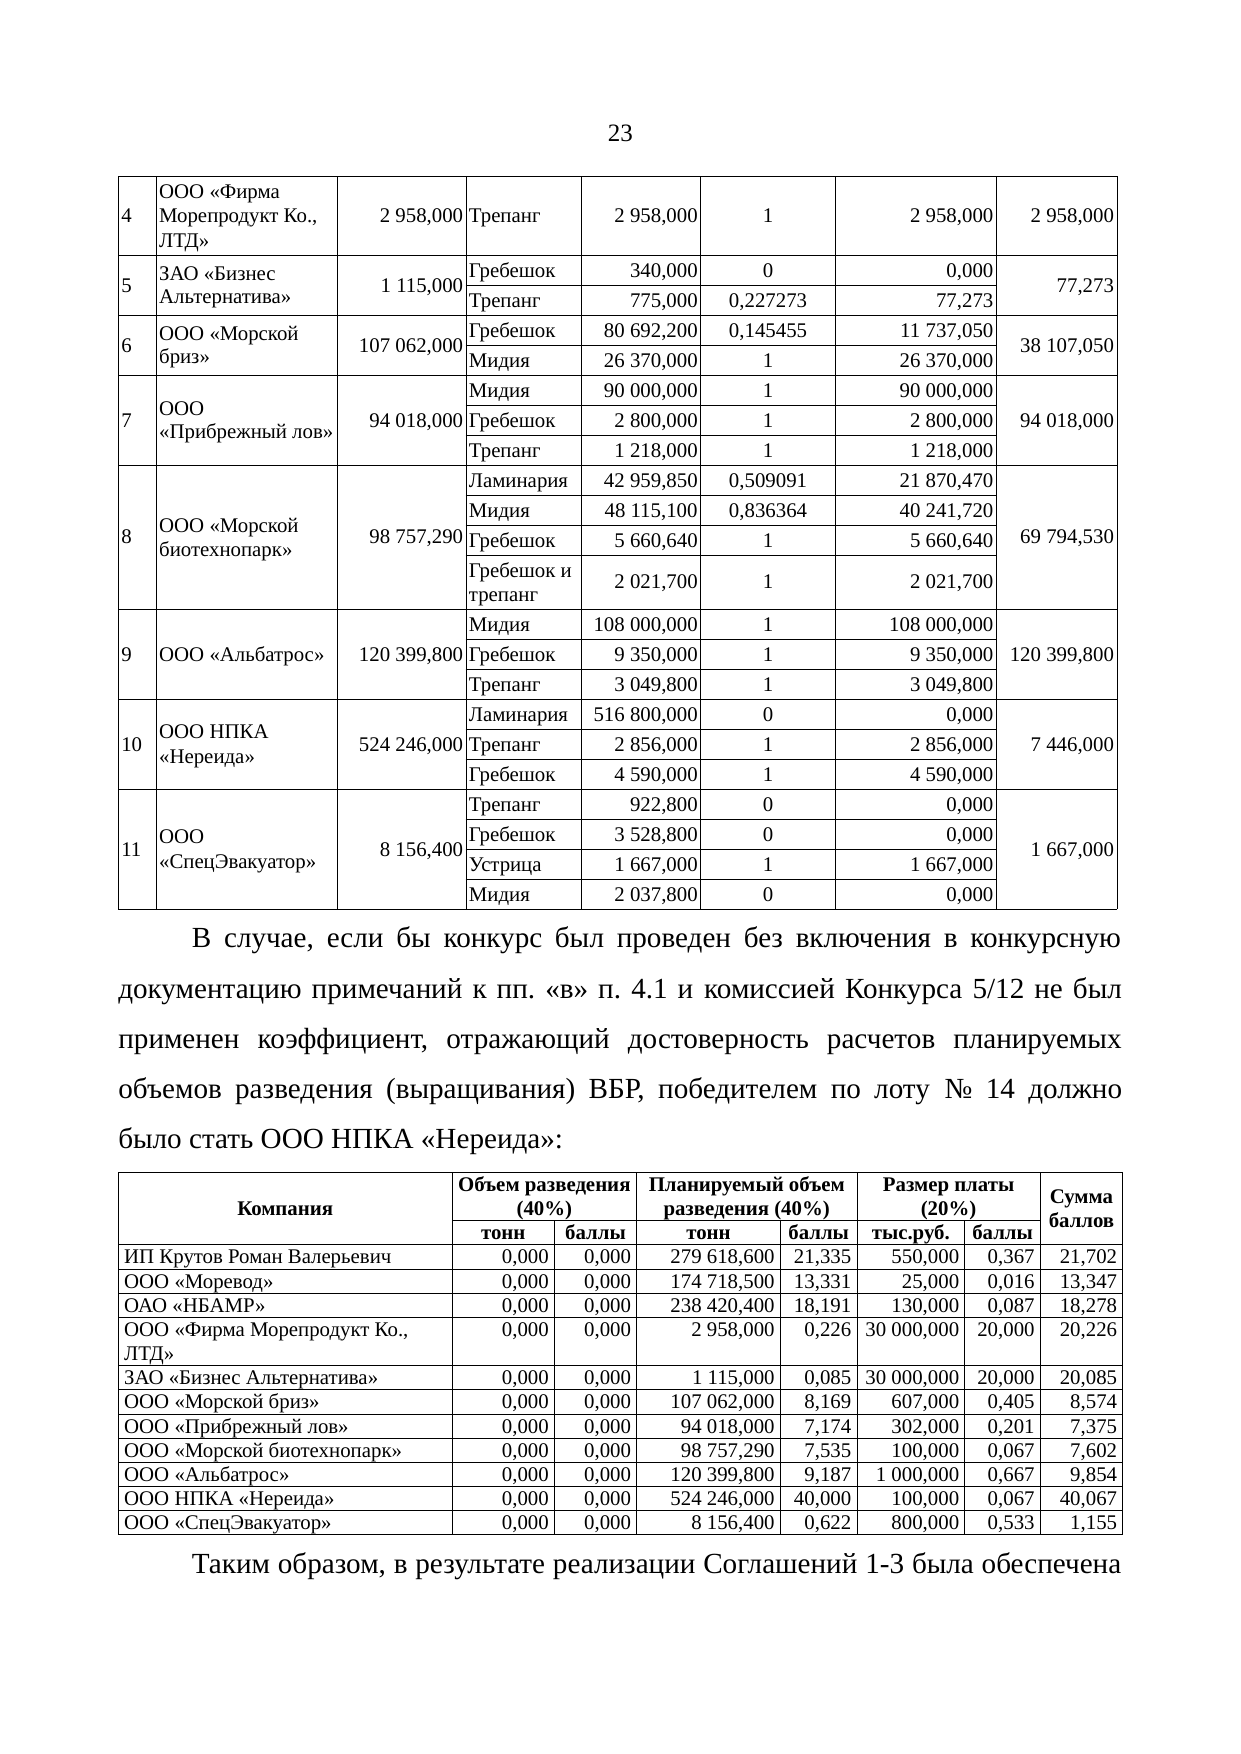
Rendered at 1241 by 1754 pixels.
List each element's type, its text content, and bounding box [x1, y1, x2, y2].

table_cell Трепанг [467, 670, 581, 698]
table_cell ЗАО «Бизнес Альтернатива» [157, 256, 337, 314]
table_cell 238 420,400 [637, 1294, 780, 1317]
table_cell 4 [119, 177, 156, 254]
table_cell 1 [701, 526, 835, 554]
table_cell 607,000 [858, 1390, 964, 1413]
table_cell 2 037,800 [582, 880, 700, 908]
table_cell 2 800,000 [836, 406, 996, 434]
table_cell 0,000 [555, 1415, 636, 1438]
table_cell 0,000 [453, 1511, 554, 1534]
table_cell 6 [119, 316, 156, 374]
table_cell 80 692,200 [582, 316, 700, 344]
table_cell 0,145455 [701, 316, 835, 344]
table_cell 30 000,000 [858, 1318, 964, 1365]
table_cell 1 [701, 346, 835, 374]
table_cell 0,509091 [701, 466, 835, 494]
table_cell 10 [119, 700, 156, 788]
table_cell 4 590,000 [836, 760, 996, 788]
table_cell 0,000 [453, 1390, 554, 1413]
table_cell 2 958,000 [637, 1318, 780, 1365]
table_cell 0,000 [453, 1463, 554, 1486]
table_cell 107 062,000 [338, 316, 466, 374]
table_cell 0,000 [555, 1511, 636, 1534]
table_cell 0,000 [453, 1294, 554, 1317]
table_cell Мидия [467, 376, 581, 404]
table_cell ООО «Альбатрос» [119, 1463, 452, 1486]
table_cell 775,000 [582, 286, 700, 314]
table_cell 94 018,000 [338, 376, 466, 464]
table_cell ООО «Морской биотехнопарк» [157, 466, 337, 608]
table_cell 0,405 [965, 1390, 1040, 1413]
table_cell 0,367 [965, 1245, 1040, 1268]
table_cell 2 958,000 [997, 177, 1117, 254]
table_cell 11 [119, 790, 156, 908]
table_cell 120 399,800 [338, 610, 466, 698]
table_cell 0,067 [965, 1439, 1040, 1462]
table_cell 13,347 [1041, 1270, 1122, 1293]
table_cell 3 049,800 [582, 670, 700, 698]
table_cell ООО «Альбатрос» [157, 610, 337, 698]
table_cell 0,000 [555, 1463, 636, 1486]
table_cell 2 021,700 [836, 556, 996, 608]
table_cell 40 241,720 [836, 496, 996, 524]
table_cell ООО «Морской биотехнопарк» [119, 1439, 452, 1462]
table_cell Гребешок [467, 316, 581, 344]
table_cell Трепанг [467, 730, 581, 758]
table_cell 516 800,000 [582, 700, 700, 728]
table_cell ООО «Морской бриз» [119, 1390, 452, 1413]
table_cell 0,836364 [701, 496, 835, 524]
table_cell 40,000 [781, 1487, 857, 1510]
table_cell 13,331 [781, 1270, 857, 1293]
table_cell 1 [701, 760, 835, 788]
table_cell Устрица [467, 850, 581, 878]
table_cell 20,085 [1041, 1366, 1122, 1389]
table_cell 0,000 [555, 1245, 636, 1268]
table_cell 4 590,000 [582, 760, 700, 788]
table_cell 0,000 [453, 1487, 554, 1510]
table_header Компания [119, 1173, 452, 1244]
table_cell Гребешок [467, 760, 581, 788]
table_cell 1 218,000 [836, 436, 996, 464]
text В случае, если бы конкурс был проведен без включения в конкурсную документацию примечаний к пп. «в» п. 4.1 и комиссией Конкурса 5/12 не был применен коэффициент, отражающий достоверность расчетов планируемых объемов разведения (выращивания) ВБР, победителем по лоту № 14 должно было стать ООО НПКА «Нереида»: [118, 920, 1122, 1155]
table_cell 524 246,000 [637, 1487, 780, 1510]
table_cell 0,201 [965, 1415, 1040, 1438]
table_cell 1 218,000 [582, 436, 700, 464]
table_cell 0,000 [555, 1318, 636, 1365]
table_cell 340,000 [582, 256, 700, 284]
table_cell 8 [119, 466, 156, 608]
table_cell 1 115,000 [637, 1366, 780, 1389]
table_cell 5 [119, 256, 156, 314]
table_cell Трепанг [467, 177, 581, 254]
table_cell 20,000 [965, 1366, 1040, 1389]
table_cell 0,000 [453, 1318, 554, 1365]
table_cell Гребешок [467, 256, 581, 284]
table_cell 0,000 [555, 1487, 636, 1510]
table_cell 279 618,600 [637, 1245, 780, 1268]
table_cell 0,227273 [701, 286, 835, 314]
table_cell 7,375 [1041, 1415, 1122, 1438]
table_cell 174 718,500 [637, 1270, 780, 1293]
table_cell 0,000 [836, 790, 996, 818]
table_cell Трепанг [467, 286, 581, 314]
table_cell 1 667,000 [997, 790, 1117, 908]
table_cell 21 870,470 [836, 466, 996, 494]
table_cell 18,278 [1041, 1294, 1122, 1317]
table_cell 30 000,000 [858, 1366, 964, 1389]
table_cell 9 350,000 [582, 640, 700, 668]
table_cell 100,000 [858, 1487, 964, 1510]
table_cell 1 [701, 610, 835, 638]
table_cell 9 350,000 [836, 640, 996, 668]
table_cell 7 446,000 [997, 700, 1117, 788]
table_cell 3 528,800 [582, 820, 700, 848]
table_cell 5 660,640 [582, 526, 700, 554]
table_cell 108 000,000 [582, 610, 700, 638]
table_cell 0 [701, 790, 835, 818]
table_cell Гребешок [467, 526, 581, 554]
table_cell 1 000,000 [858, 1463, 964, 1486]
table_cell 302,000 [858, 1415, 964, 1438]
table_cell Мидия [467, 496, 581, 524]
table_cell 108 000,000 [836, 610, 996, 638]
table_cell 0,000 [453, 1245, 554, 1268]
table_cell 26 370,000 [836, 346, 996, 374]
table_header Объем разведения (40%) [453, 1173, 636, 1220]
table_cell 1 [701, 640, 835, 668]
table_cell 2 856,000 [582, 730, 700, 758]
table_cell 0,000 [555, 1294, 636, 1317]
table_cell Мидия [467, 880, 581, 908]
table_cell Ламинария [467, 466, 581, 494]
table_cell тонн [453, 1221, 554, 1244]
table_cell 1 [701, 730, 835, 758]
table_cell 1 [701, 436, 835, 464]
table_cell 42 959,850 [582, 466, 700, 494]
table_cell 90 000,000 [836, 376, 996, 404]
table_cell 1 [701, 376, 835, 404]
table_cell 9,854 [1041, 1463, 1122, 1486]
table_header Планируемый объем разведения (40%) [637, 1173, 857, 1220]
table_cell Мидия [467, 346, 581, 374]
table_cell 0 [701, 820, 835, 848]
table_cell 7,535 [781, 1439, 857, 1462]
table_cell 21,335 [781, 1245, 857, 1268]
table_cell 20,000 [965, 1318, 1040, 1365]
table_cell 5 660,640 [836, 526, 996, 554]
table_cell тыс.руб. [858, 1221, 964, 1244]
table_cell 7 [119, 376, 156, 464]
table_cell баллы [781, 1221, 857, 1244]
table_cell Ламинария [467, 700, 581, 728]
table_cell ЗАО «Бизнес Альтернатива» [119, 1366, 452, 1389]
table_cell 98 757,290 [637, 1439, 780, 1462]
table_cell 2 958,000 [338, 177, 466, 254]
table_cell 2 800,000 [582, 406, 700, 434]
table_cell 100,000 [858, 1439, 964, 1462]
table_cell 120 399,800 [997, 610, 1117, 698]
table_cell 0,000 [555, 1270, 636, 1293]
table_cell ООО «Фирма Морепродукт Ко., ЛТД» [157, 177, 337, 254]
table_cell 0,067 [965, 1487, 1040, 1510]
table_cell 0,000 [453, 1366, 554, 1389]
table_cell 3 049,800 [836, 670, 996, 698]
table_cell 2 021,700 [582, 556, 700, 608]
table_cell 0,087 [965, 1294, 1040, 1317]
table_cell ООО «СпецЭвакуатор» [157, 790, 337, 908]
table_cell 77,273 [836, 286, 996, 314]
table_cell баллы [965, 1221, 1040, 1244]
table_cell 1,155 [1041, 1511, 1122, 1534]
table_cell Трепанг [467, 436, 581, 464]
table_cell ОАО «НБАМР» [119, 1294, 452, 1317]
table_cell ООО НПКА «Нереида» [157, 700, 337, 788]
table_cell 8,169 [781, 1390, 857, 1413]
table_cell Трепанг [467, 790, 581, 818]
table_header Сумма баллов [1041, 1173, 1122, 1244]
table_cell 11 737,050 [836, 316, 996, 344]
table_cell 1 [701, 177, 835, 254]
table_cell 2 958,000 [836, 177, 996, 254]
table_cell 94 018,000 [637, 1415, 780, 1438]
table_cell 2 856,000 [836, 730, 996, 758]
table_cell 0,000 [453, 1439, 554, 1462]
table_cell 1 667,000 [836, 850, 996, 878]
table_cell Гребешок [467, 406, 581, 434]
table_cell 1 115,000 [338, 256, 466, 314]
table_cell 90 000,000 [582, 376, 700, 404]
table_cell Гребешок [467, 820, 581, 848]
table_cell 0,667 [965, 1463, 1040, 1486]
table_cell 69 794,530 [997, 466, 1117, 608]
text Таким образом, в результате реализации Соглашений 1-3 была обеспечена [118, 1546, 1122, 1580]
table_cell 550,000 [858, 1245, 964, 1268]
table_cell 0 [701, 880, 835, 908]
table_cell 130,000 [858, 1294, 964, 1317]
table_cell ООО НПКА «Нереида» [119, 1487, 452, 1510]
table_cell ООО «Фирма Морепродукт Ко., ЛТД» [119, 1318, 452, 1365]
table_cell 1 [701, 850, 835, 878]
table_cell 0,533 [965, 1511, 1040, 1534]
table_header Размер платы (20%) [858, 1173, 1040, 1220]
table_cell Гребешок [467, 640, 581, 668]
table_cell ООО «Прибрежный лов» [119, 1415, 452, 1438]
table_cell 98 757,290 [338, 466, 466, 608]
table_cell 0,000 [836, 256, 996, 284]
table_cell 7,174 [781, 1415, 857, 1438]
table_cell 2 958,000 [582, 177, 700, 254]
table_cell 9 [119, 610, 156, 698]
table_cell 0,622 [781, 1511, 857, 1534]
table_cell ИП Крутов Роман Валерьевич [119, 1245, 452, 1268]
table_cell 0,000 [555, 1390, 636, 1413]
table_cell 0,000 [453, 1270, 554, 1293]
table_cell 524 246,000 [338, 700, 466, 788]
table_cell 8 156,400 [637, 1511, 780, 1534]
table_cell 0,000 [836, 700, 996, 728]
table_cell 0,226 [781, 1318, 857, 1365]
table_cell 0,016 [965, 1270, 1040, 1293]
table_cell 7,602 [1041, 1439, 1122, 1462]
table_cell ООО «Прибрежный лов» [157, 376, 337, 464]
table_cell Гребешок и трепанг [467, 556, 581, 608]
table_cell 0,000 [555, 1366, 636, 1389]
table_cell 0,000 [836, 820, 996, 848]
table_cell 40,067 [1041, 1487, 1122, 1510]
table_cell 800,000 [858, 1511, 964, 1534]
table_cell 21,702 [1041, 1245, 1122, 1268]
table_cell 922,800 [582, 790, 700, 818]
table_cell 20,226 [1041, 1318, 1122, 1365]
table_cell 8,574 [1041, 1390, 1122, 1413]
table_cell 77,273 [997, 256, 1117, 314]
table_cell ООО «Моревод» [119, 1270, 452, 1293]
table_cell 38 107,050 [997, 316, 1117, 374]
table_cell 1 [701, 670, 835, 698]
table_cell 0 [701, 700, 835, 728]
table_cell 1 667,000 [582, 850, 700, 878]
table_cell 8 156,400 [338, 790, 466, 908]
table_cell 107 062,000 [637, 1390, 780, 1413]
table_cell ООО «Морской бриз» [157, 316, 337, 374]
table_cell 0,000 [453, 1415, 554, 1438]
table_cell 0 [701, 256, 835, 284]
table_cell тонн [637, 1221, 780, 1244]
table_cell Мидия [467, 610, 581, 638]
table_cell 18,191 [781, 1294, 857, 1317]
table_cell 120 399,800 [637, 1463, 780, 1486]
table_cell 1 [701, 406, 835, 434]
table_cell 94 018,000 [997, 376, 1117, 464]
table_cell 9,187 [781, 1463, 857, 1486]
table_cell 0,000 [836, 880, 996, 908]
table_cell 26 370,000 [582, 346, 700, 374]
table_cell баллы [555, 1221, 636, 1244]
table_cell ООО «СпецЭвакуатор» [119, 1511, 452, 1534]
table_cell 48 115,100 [582, 496, 700, 524]
table_cell 1 [701, 556, 835, 608]
table_cell 25,000 [858, 1270, 964, 1293]
table_cell 0,000 [555, 1439, 636, 1462]
table_cell 0,085 [781, 1366, 857, 1389]
